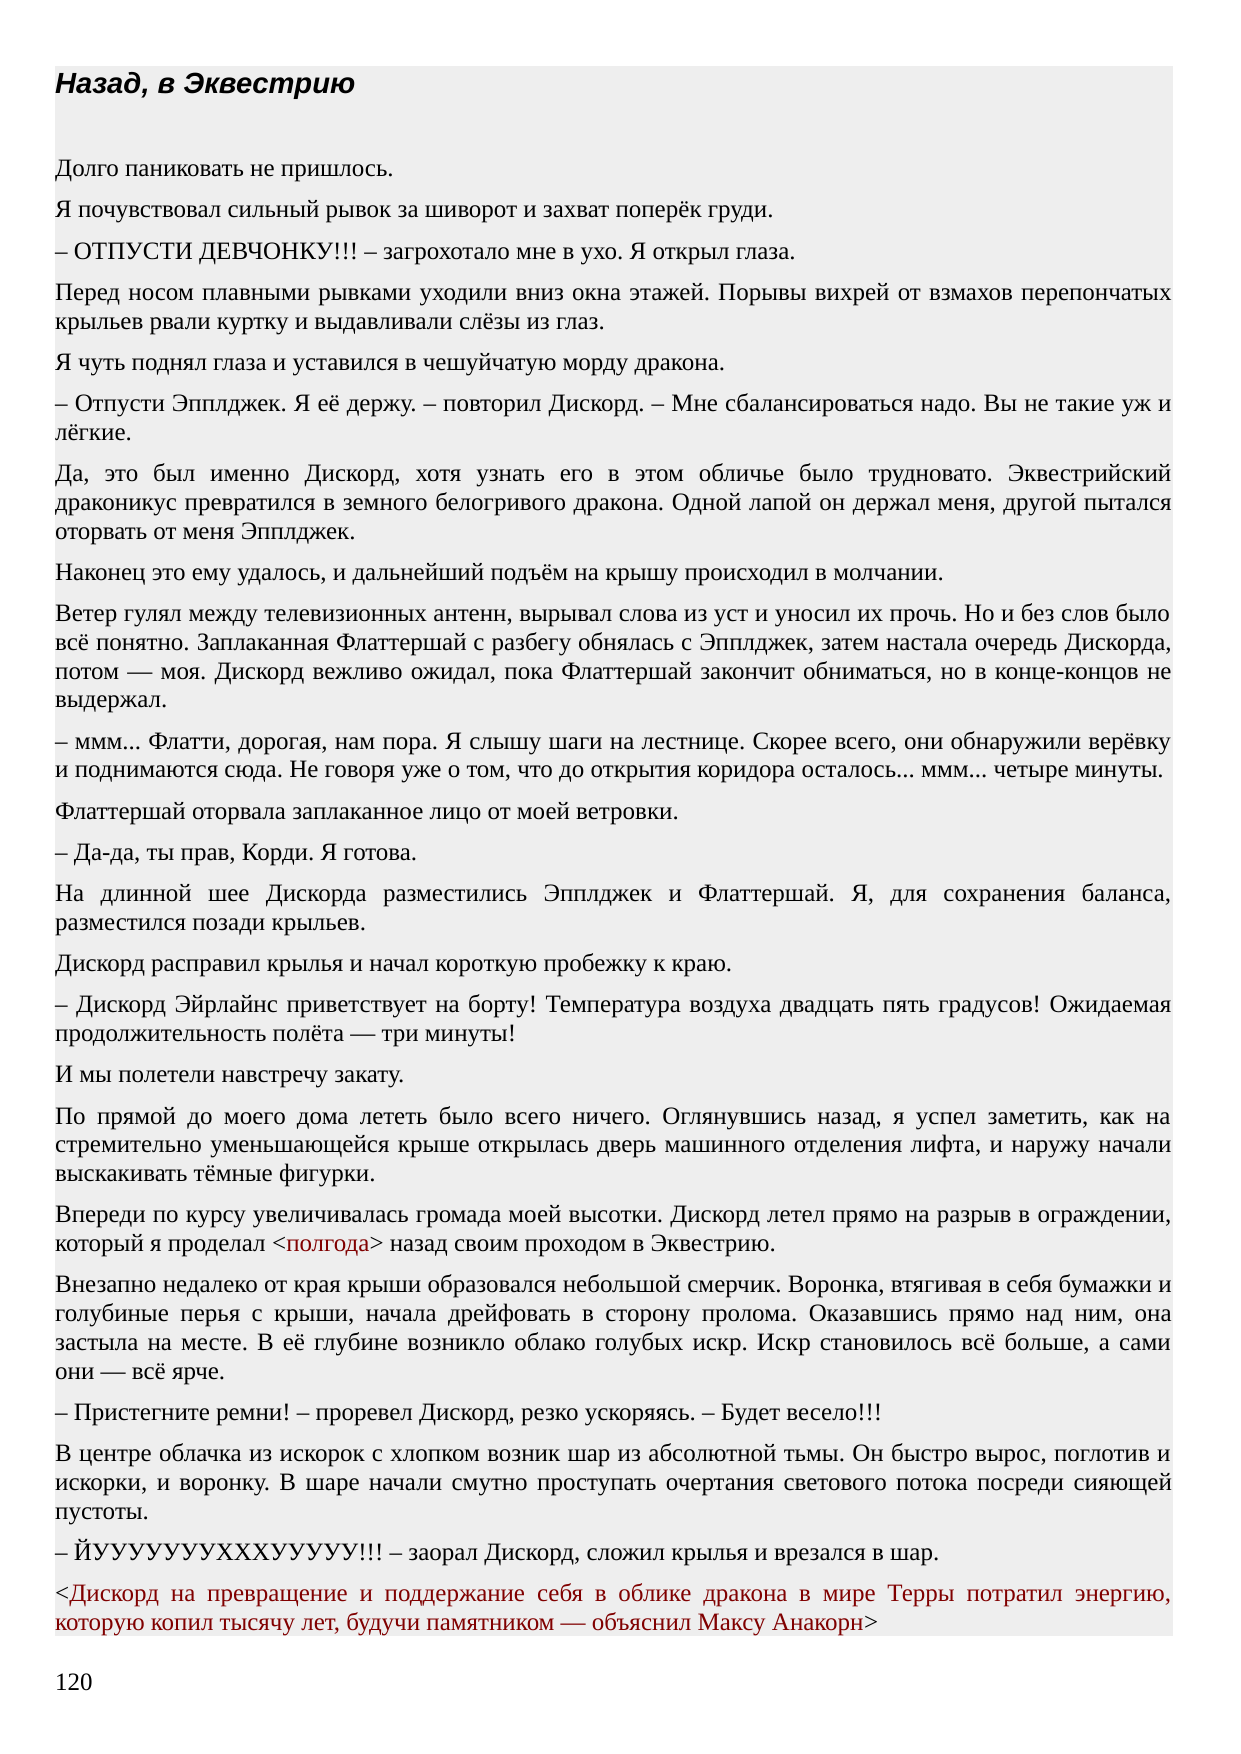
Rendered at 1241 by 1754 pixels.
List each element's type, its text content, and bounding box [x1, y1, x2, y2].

text По прямой до моего дома лететь было всего ничего. Оглянувшись назад, я успел заметить, как на стремительно уменьшающейся крыше открылась дверь машинного отделения лифта, и наружу начали выскакивать тёмные фигурки. [55, 1101, 1173, 1187]
text – ммм... Флатти, дорогая, нам пора. Я слышу шаги на лестнице. Скорее всего, они обнаружили верёвку и поднимаются сюда. Не говоря уже о том, что до открытия коридора осталось... ммм... четыре минуты. [55, 726, 1173, 783]
text Флаттершай оторвала заплаканное лицо от моей ветровки. [55, 796, 1173, 824]
text – Пристегните ремни! – проревел Дискорд, резко ускоряясь. – Будет весело!!! [55, 1397, 1173, 1426]
text <Дискорд на превращение и поддержание себя в облике дракона в мире Терры потратил энергию, которую копил тысячу лет, будучи памятником — объяснил Максу Анакорн> [55, 1578, 1173, 1636]
text На длинной шее Дискорда разместились Эпплджек и Флаттершай. Я, для сохранения баланса, разместился позади крыльев. [55, 878, 1173, 936]
text Долго паниковать не пришлось. [55, 153, 1173, 182]
text Перед носом плавными рывками уходили вниз окна этажей. Порывы вихрей от взмахов перепончатых крыльев рвали куртку и выдавливали слёзы из глаз. [55, 277, 1173, 334]
text Я почувствовал сильный рывок за шиворот и захват поперёк груди. [55, 194, 1173, 223]
text В центре облачка из искорок с хлопком возник шар из абсолютной тьмы. Он быстро вырос, поглотив и искорки, и воронку. В шаре начали смутно проступать очертания светового потока посреди сияющей пустоты. [55, 1438, 1173, 1524]
subtitle Назад, в Эквестрию [55, 66, 1173, 99]
text – ЙУУУУУУУХХХУУУУУ!!! – заорал Дискорд, сложил крылья и врезался в шар. [55, 1537, 1173, 1566]
text – Дискорд Эйрлайнс приветствует на борту! Температура воздуха двадцать пять градусов! Ожидаемая продолжительность полёта — три минуты! [55, 989, 1173, 1047]
text – Да-да, ты прав, Корди. Я готова. [55, 837, 1173, 866]
text Внезапно недалеко от края крыши образовался небольшой смерчик. Воронка, втягивая в себя бумажки и голубиные перья с крыши, начала дрейфовать в сторону пролома. Оказавшись прямо над ним, она застыла на месте. В её глубине возникло облако голубых искр. Искр становилось всё больше, а сами они — всё ярче. [55, 1269, 1173, 1384]
text – ОТПУСТИ ДЕВЧОНКУ!!! – загрохотало мне в ухо. Я открыл глаза. [55, 236, 1173, 264]
text Наконец это ему удалось, и дальнейший подъём на крышу происходил в молчании. [55, 557, 1173, 586]
text – Отпусти Эпплджек. Я её держу. – повторил Дискорд. – Мне сбалансироваться надо. Вы не такие уж и лёгкие. [55, 388, 1173, 446]
text Впереди по курсу увеличивалась громада моей высотки. Дискорд летел прямо на разрыв в ограждении, который я проделал <полгода> назад своим проходом в Эквестрию. [55, 1199, 1173, 1257]
text И мы полетели навстречу закату. [55, 1059, 1173, 1088]
text Да, это был именно Дискорд, хотя узнать его в этом обличье было трудновато. Эквестрийский драконикус превратился в земного белогривого дракона. Одной лапой он держал меня, другой пытался оторвать от меня Эпплджек. [55, 458, 1173, 544]
text Я чуть поднял глаза и уставился в чешуйчатую морду дракона. [55, 347, 1173, 376]
text Ветер гулял между телевизионных антенн, вырывал слова из уст и уносил их прочь. Но и без слов было всё понятно. Заплаканная Флаттершай с разбегу обнялась с Эпплджек, затем настала очередь Дискорда, потом — моя. Дискорд вежливо ожидал, пока Флаттершай закончит обниматься, но в конце-концов не выдержал. [55, 598, 1173, 713]
text Дискорд расправил крылья и начал короткую пробежку к краю. [55, 948, 1173, 977]
